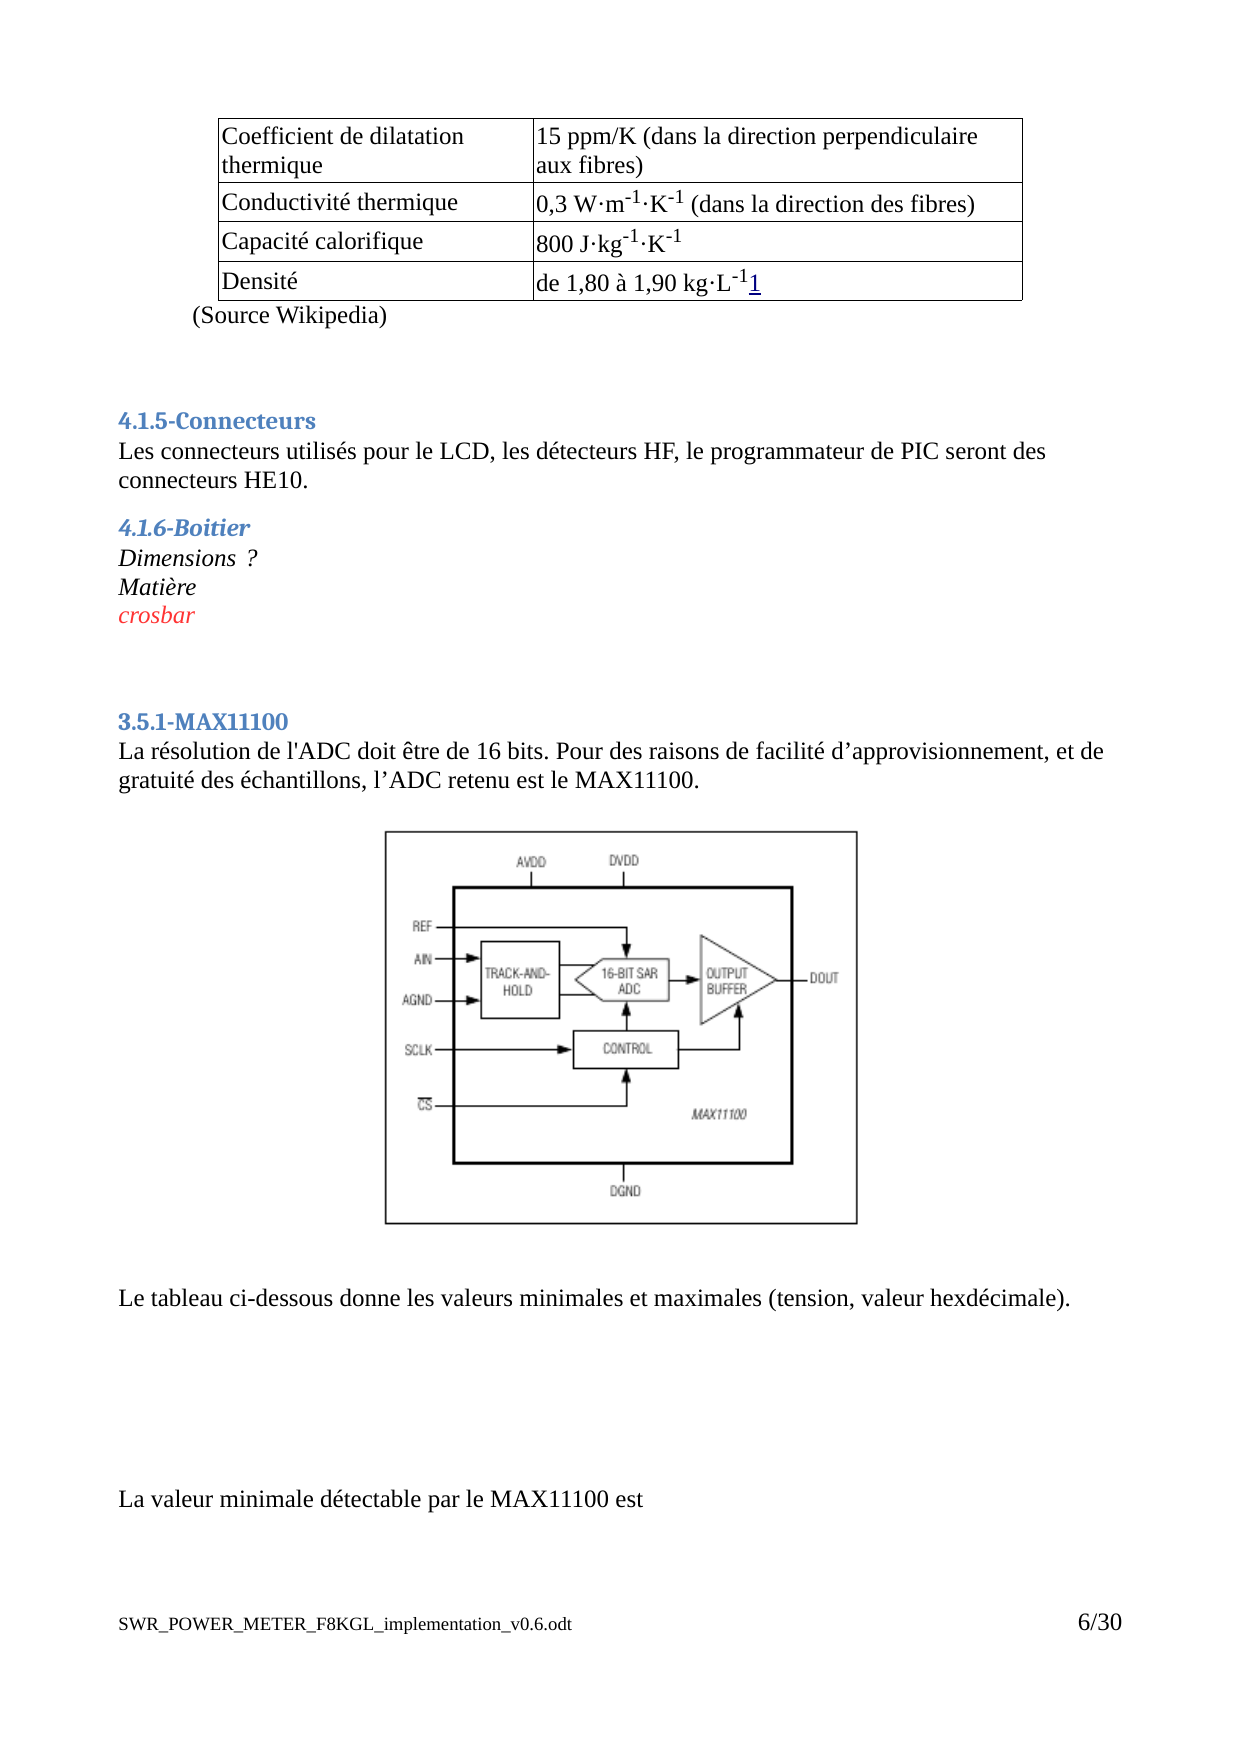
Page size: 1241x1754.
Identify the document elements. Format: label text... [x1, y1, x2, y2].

table_cell 0,3 W·m-1·K-1 (dans la direction des fibres) [534, 183, 1022, 221]
table_cell Capacité calorifique [219, 222, 533, 261]
table_cell 15 ppm/K (dans la direction perpendiculaire aux fibres) [534, 119, 1022, 182]
text La valeur minimale détectable par le MAX11100 est [118, 1484, 1122, 1513]
subtitle 4.1.6-Boitier [118, 514, 1122, 543]
text (Source Wikipedia) [118, 300, 1122, 329]
text Dimensions ? [118, 543, 1122, 572]
text La résolution de l'ADC doit être de 16 bits. Pour des raisons de facilité d’approvisionnement, et de gratuité des échantillons, l’ADC retenu est le MAX11100. [118, 736, 1122, 794]
table_cell de 1,80 à 1,90 kg·L-11 [534, 262, 1022, 300]
table_cell Densité [219, 262, 533, 300]
subtitle 3.5.1-MAX11100 [118, 708, 1122, 736]
table_cell Coefficient de dilatation thermique [219, 119, 533, 182]
subtitle 4.1.5-Connecteurs [118, 407, 1122, 436]
table_cell Conductivité thermique [219, 183, 533, 221]
text crosbar [118, 601, 1122, 629]
text Matière [118, 572, 1122, 601]
text Le tableau ci-dessous donne les valeurs minimales et maximales (tension, valeur hexdécimale). [118, 1283, 1122, 1311]
table_cell 800 J·kg-1·K-1 [534, 222, 1022, 261]
picture [368, 822, 872, 1245]
text Les connecteurs utilisés pour le LCD, les détecteurs HF, le programmateur de PIC seront des connecteurs HE10. [118, 436, 1122, 493]
